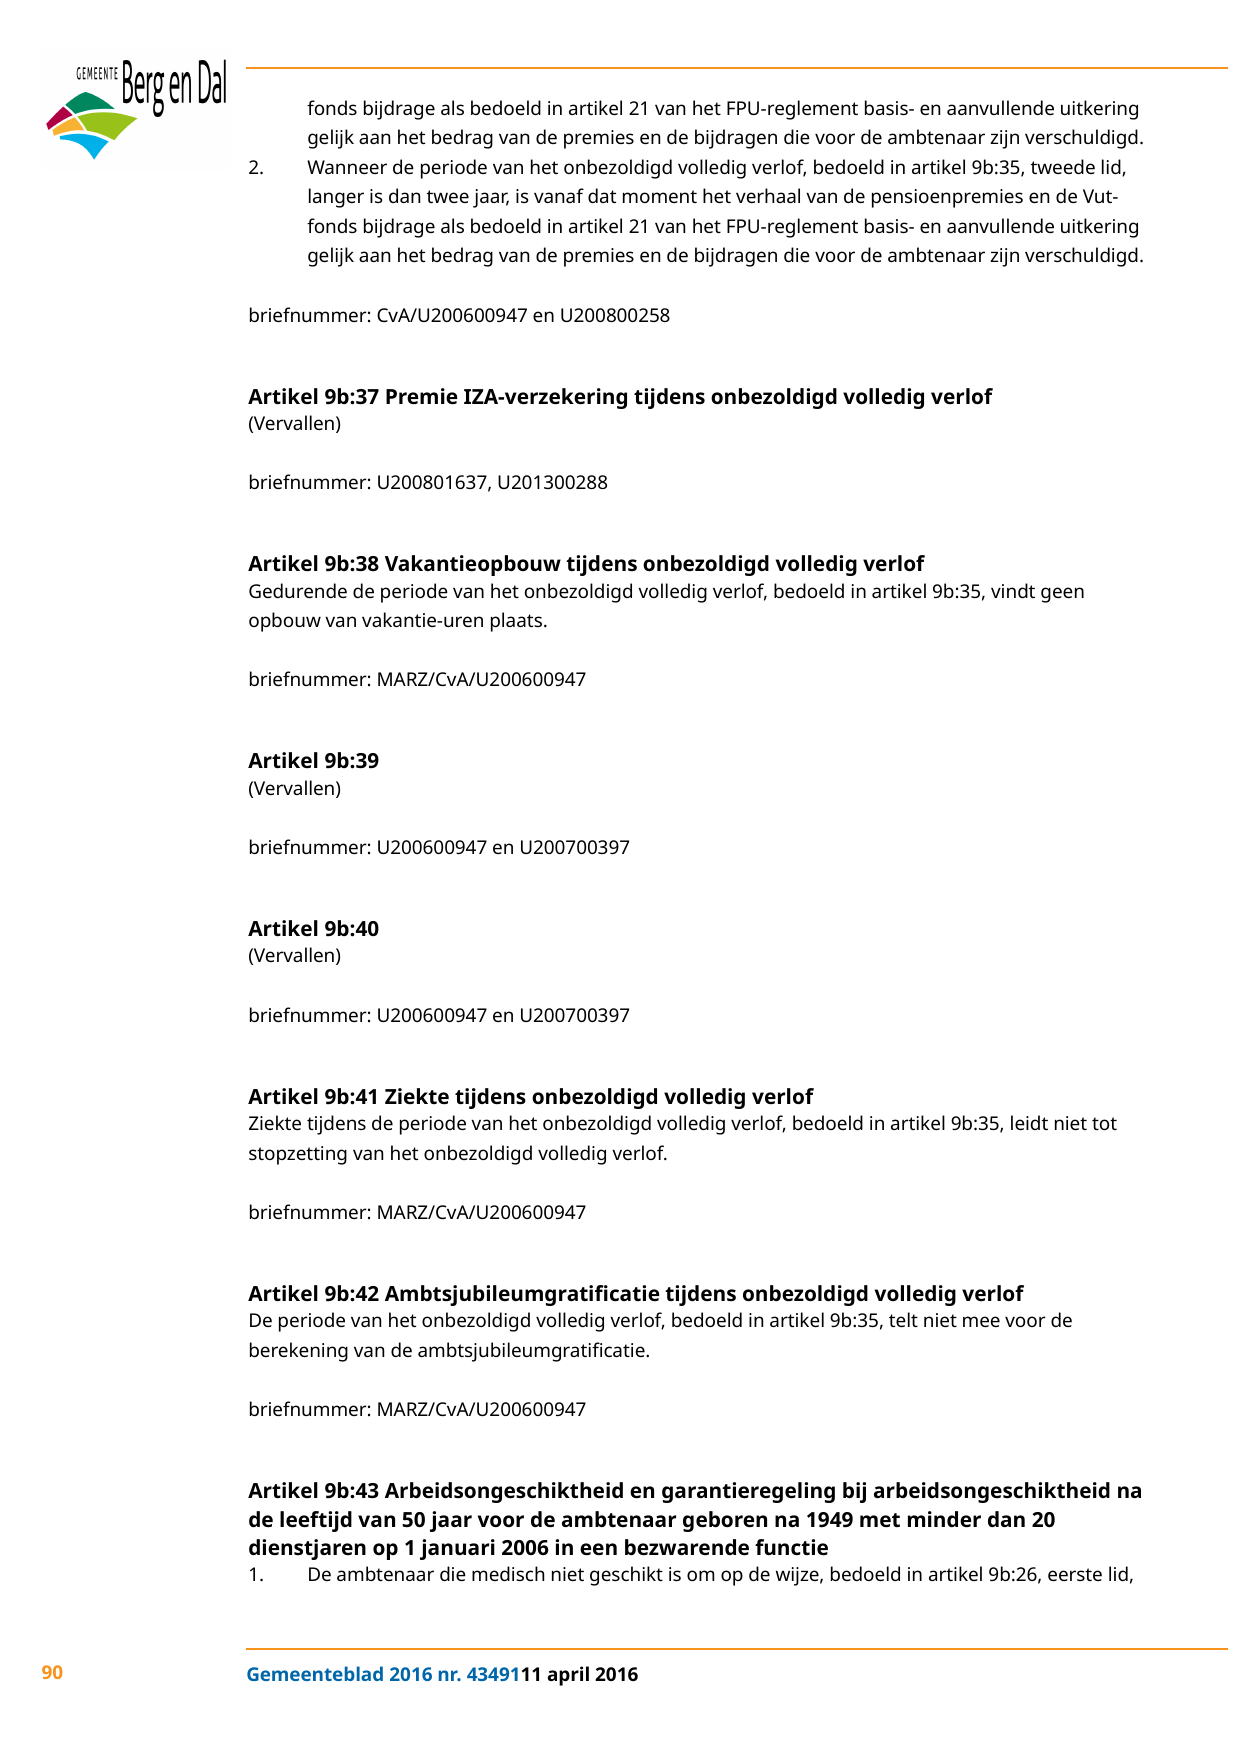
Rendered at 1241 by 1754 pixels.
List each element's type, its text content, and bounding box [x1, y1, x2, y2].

list Wanneer de periode van het onbezoldigd volledig verlof, bedoeld in artikel 9b:35, tweede lid, langer is dan twee jaar, is vanaf dat moment het verhaal van de pensioenpremies en de Vut-fonds bijdrage als bedoeld in artikel 21 van het FPU-reglement basis- en aanvullende uitkering gelijk aan het bedrag van de premies en de bijdragen die voor de ambtenaar zijn verschuldigd. [248, 154, 1152, 268]
list fonds bijdrage als bedoeld in artikel 21 van het FPU-reglement basis- en aanvullende uitkering gelijk aan het bedrag van de premies en de bijdragen die voor de ambtenaar zijn verschuldigd. [248, 95, 1152, 150]
text Ziekte tijdens de periode van het onbezoldigd volledig verlof, bedoeld in artikel 9b:35, leidt niet tot stopzetting van het onbezoldigd volledig verlof. [248, 1110, 1152, 1166]
text briefnummer: U200600947 en U200700397 [248, 834, 1152, 860]
text briefnummer: U200801637, U201300288 [248, 469, 1152, 495]
text De periode van het onbezoldigd volledig verlof, bedoeld in artikel 9b:35, telt niet mee voor de berekening van de ambtsjubileumgratificatie. [248, 1307, 1152, 1363]
text briefnummer: MARZ/CvA/U200600947 [248, 667, 1152, 692]
text briefnummer: MARZ/CvA/U200600947 [248, 1199, 1152, 1225]
text Artikel 9b:43 Arbeidsongeschiktheid en garantieregeling bij arbeidsongeschiktheid na de leeftijd van 50 jaar voor de ambtenaar geboren na 1949 met minder dan 20 dienstjaren op 1 januari 2006 in een bezwarende functie [248, 1476, 1152, 1562]
text briefnummer: U200600947 en U200700397 [248, 1002, 1152, 1028]
text Artikel 9b:37 Premie IZA-verzekering tijdens onbezoldigd volledig verlof [248, 382, 1152, 410]
text Artikel 9b:40 [248, 914, 1152, 943]
text Artikel 9b:38 Vakantieopbouw tijdens onbezoldigd volledig verlof [248, 549, 1152, 578]
text Gedurende de periode van het onbezoldigd volledig verlof, bedoeld in artikel 9b:35, vindt geen opbouw van vakantie-uren plaats. [248, 578, 1152, 633]
text (Vervallen) [248, 943, 1152, 968]
text Artikel 9b:39 [248, 747, 1152, 775]
text (Vervallen) [248, 410, 1152, 436]
picture [41, 47, 231, 172]
text Artikel 9b:41 Ziekte tijdens onbezoldigd volledig verlof [248, 1082, 1152, 1110]
text (Vervallen) [248, 775, 1152, 801]
text Artikel 9b:42 Ambtsjubileumgratificatie tijdens onbezoldigd volledig verlof [248, 1279, 1152, 1307]
text briefnummer: CvA/U200600947 en U200800258 [248, 302, 1152, 328]
list De ambtenaar die medisch niet geschikt is om op de wijze, bedoeld in artikel 9b:26, eerste lid, [248, 1562, 1152, 1587]
text briefnummer: MARZ/CvA/U200600947 [248, 1396, 1152, 1422]
